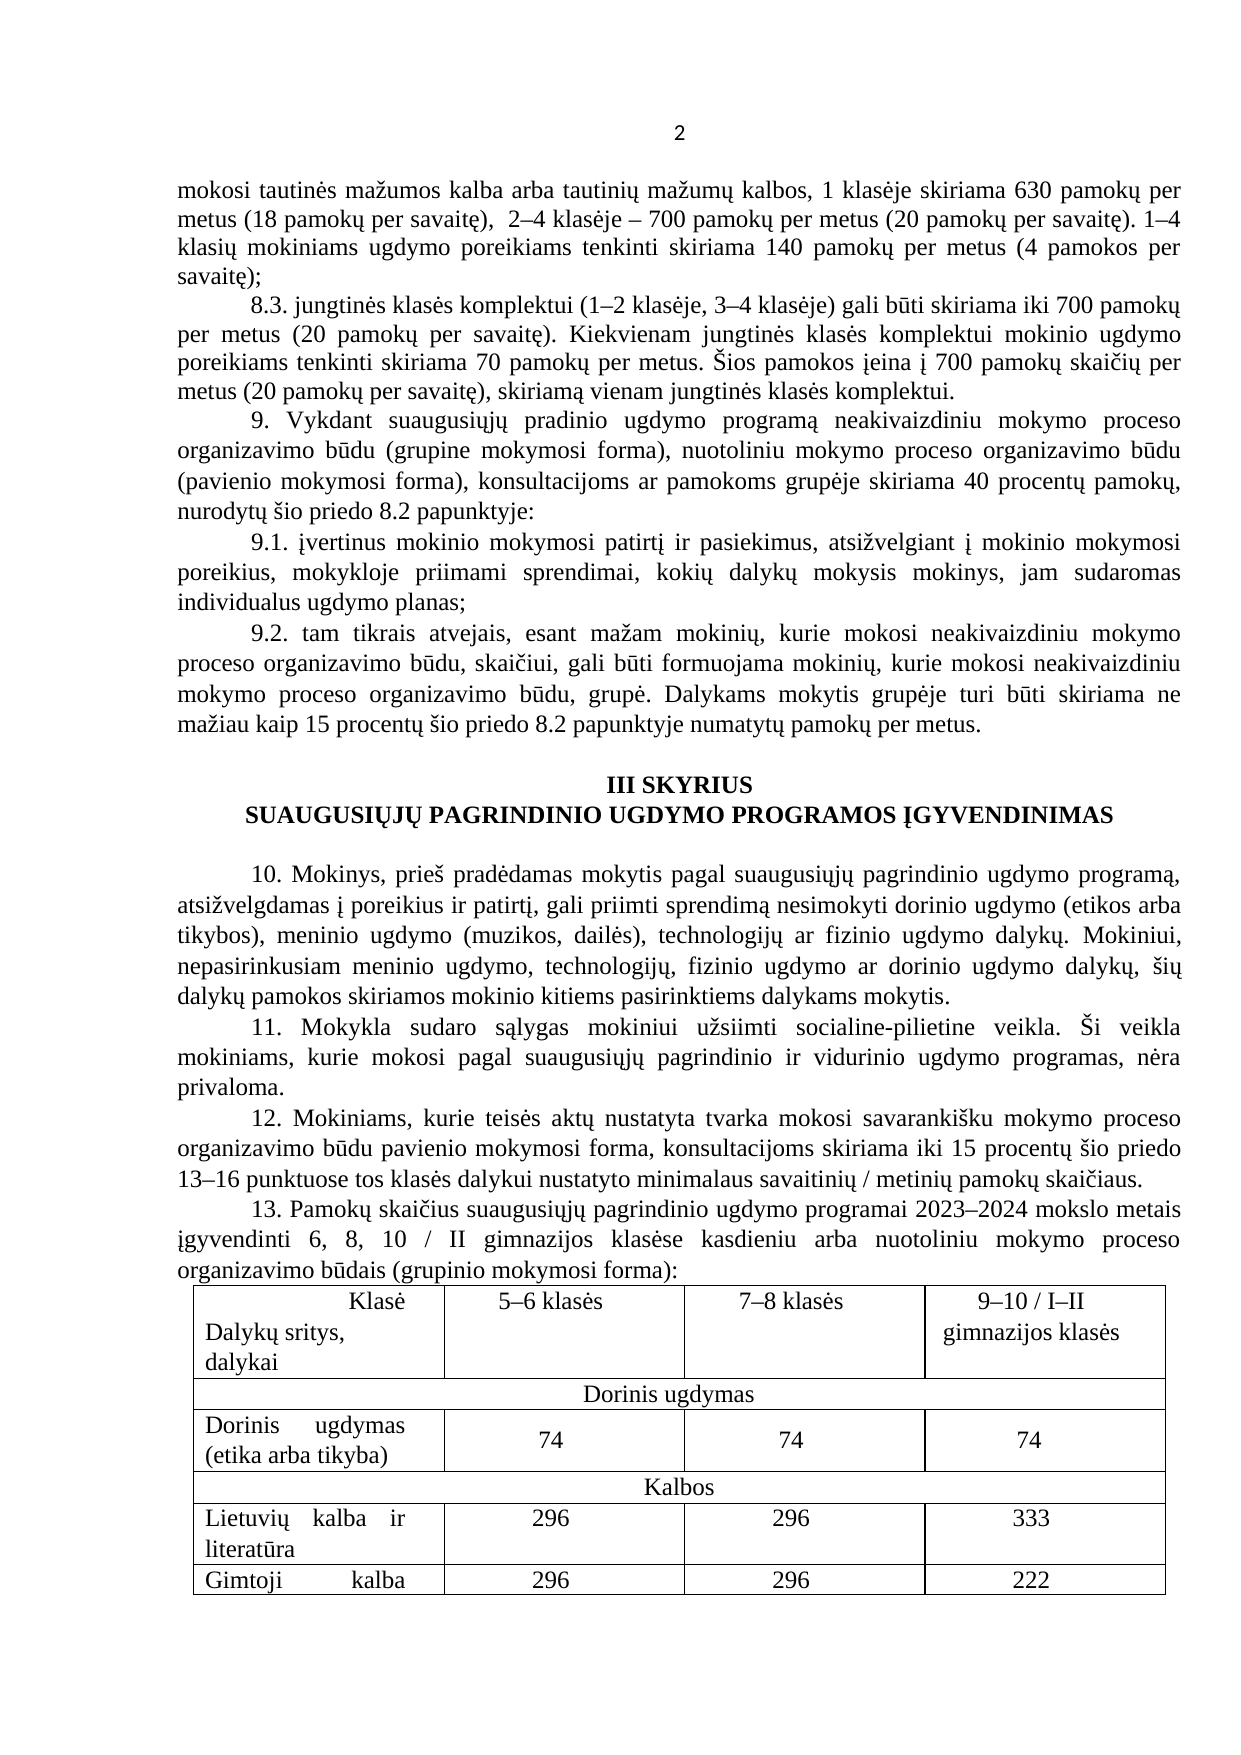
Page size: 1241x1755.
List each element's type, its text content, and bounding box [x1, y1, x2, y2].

table_header Klasė Dalykų sritys, dalykai [194, 1286, 444, 1378]
text 8.3. jungtinės klasės komplektui (1–2 klasėje, 3–4 klasėje) gali būti skiriama iki 700 pamokų per metus (20 pamokų per savaitę). Kiekvienam jungtinės klasės komplektui mokinio ugdymo poreikiams tenkinti skiriama 70 pamokų per metus. Šios pamokos įeina į 700 pamokų skaičių per metus (20 pamokų per savaitę), skiriamą vienam jungtinės klasės komplektui. [177, 290, 1182, 405]
table_cell 296 [445, 1504, 684, 1564]
text mokosi tautinės mažumos kalba arba tautinių mažumų kalbos, 1 klasėje skiriama 630 pamokų per metus (18 pamokų per savaitę), 2–4 klasėje – 700 pamokų per metus (20 pamokų per savaitę). 1–4 klasių mokiniams ugdymo poreikiams tenkinti skiriama 140 pamokų per metus (4 pamokos per savaitę); [177, 175, 1182, 290]
table_header 5–6 klasės [445, 1286, 684, 1378]
text 11. Mokykla sudaro sąlygas mokiniui užsiimti socialine-pilietine veikla. Ši veikla mokiniams, kurie mokosi pagal suaugusiųjų pagrindinio ir vidurinio ugdymo programas, nėra privaloma. [177, 1012, 1182, 1101]
table_cell 74 [926, 1410, 1165, 1471]
table_cell 296 [685, 1504, 924, 1564]
table_cell Lietuvių kalba ir literatūra [194, 1504, 444, 1564]
table_cell 296 [445, 1565, 684, 1594]
text 12. Mokiniams, kurie teisės aktų nustatyta tvarka mokosi savarankišku mokymo proceso organizavimo būdu pavienio mokymosi forma, konsultacijoms skiriama iki 15 procentų šio priedo 13–16 punktuose tos klasės dalykui nustatyto minimalaus savaitinių / metinių pamokų skaičiaus. [177, 1103, 1182, 1192]
table_cell 222 [926, 1565, 1165, 1594]
text 9. Vykdant suaugusiųjų pradinio ugdymo programą neakivaizdiniu mokymo proceso organizavimo būdu (grupine mokymosi forma), nuotoliniu mokymo proceso organizavimo būdu (pavienio mokymosi forma), konsultacijoms ar pamokoms grupėje skiriama 40 procentų pamokų, nurodytų šio priedo 8.2 papunktyje: [177, 405, 1182, 525]
table_cell Gimtoji kalba [194, 1565, 444, 1594]
table_cell Dorinis ugdymas [194, 1379, 1165, 1409]
table_cell 296 [685, 1565, 924, 1594]
table_cell 333 [926, 1504, 1165, 1564]
text SUAUGUSIŲJŲ PAGRINDINIO UGDYMO PROGRAMOS ĮGYVENDINIMAS [177, 800, 1182, 829]
text 9.2. tam tikrais atvejais, esant mažam mokinių, kurie mokosi neakivaizdiniu mokymo proceso organizavimo būdu, skaičiui, gali būti formuojama mokinių, kurie mokosi neakivaizdiniu mokymo proceso organizavimo būdu, grupė. Dalykams mokytis grupėje turi būti skiriama ne mažiau kaip 15 procentų šio priedo 8.2 papunktyje numatytų pamokų per metus. [177, 618, 1182, 738]
text III SKYRIUS [177, 770, 1182, 799]
table_cell 74 [445, 1410, 684, 1471]
table_cell 74 [685, 1410, 924, 1471]
table_cell Kalbos [194, 1472, 1165, 1502]
table_header 7–8 klasės [685, 1286, 924, 1378]
table_cell Dorinis ugdymas (etika arba tikyba) [194, 1410, 444, 1471]
table_header 9–10 / I–II gimnazijos klasės [926, 1286, 1165, 1378]
text 10. Mokinys, prieš pradėdamas mokytis pagal suaugusiųjų pagrindinio ugdymo programą, atsižvelgdamas į poreikius ir patirtį, gali priimti sprendimą nesimokyti dorinio ugdymo (etikos arba tikybos), meninio ugdymo (muzikos, dailės), technologijų ar fizinio ugdymo dalykų. Mokiniui, nepasirinkusiam meninio ugdymo, technologijų, fizinio ugdymo ar dorinio ugdymo dalykų, šių dalykų pamokos skiriamos mokinio kitiems pasirinktiems dalykams mokytis. [177, 859, 1182, 1010]
text 13. Pamokų skaičius suaugusiųjų pagrindinio ugdymo programai 2023–2024 mokslo metais įgyvendinti 6, 8, 10 / II gimnazijos klasėse kasdieniu arba nuotoliniu mokymo proceso organizavimo būdais (grupinio mokymosi forma): [177, 1194, 1182, 1284]
text 9.1. įvertinus mokinio mokymosi patirtį ir pasiekimus, atsižvelgiant į mokinio mokymosi poreikius, mokykloje priimami sprendimai, kokių dalykų mokysis mokinys, jam sudaromas individualus ugdymo planas; [177, 527, 1182, 616]
